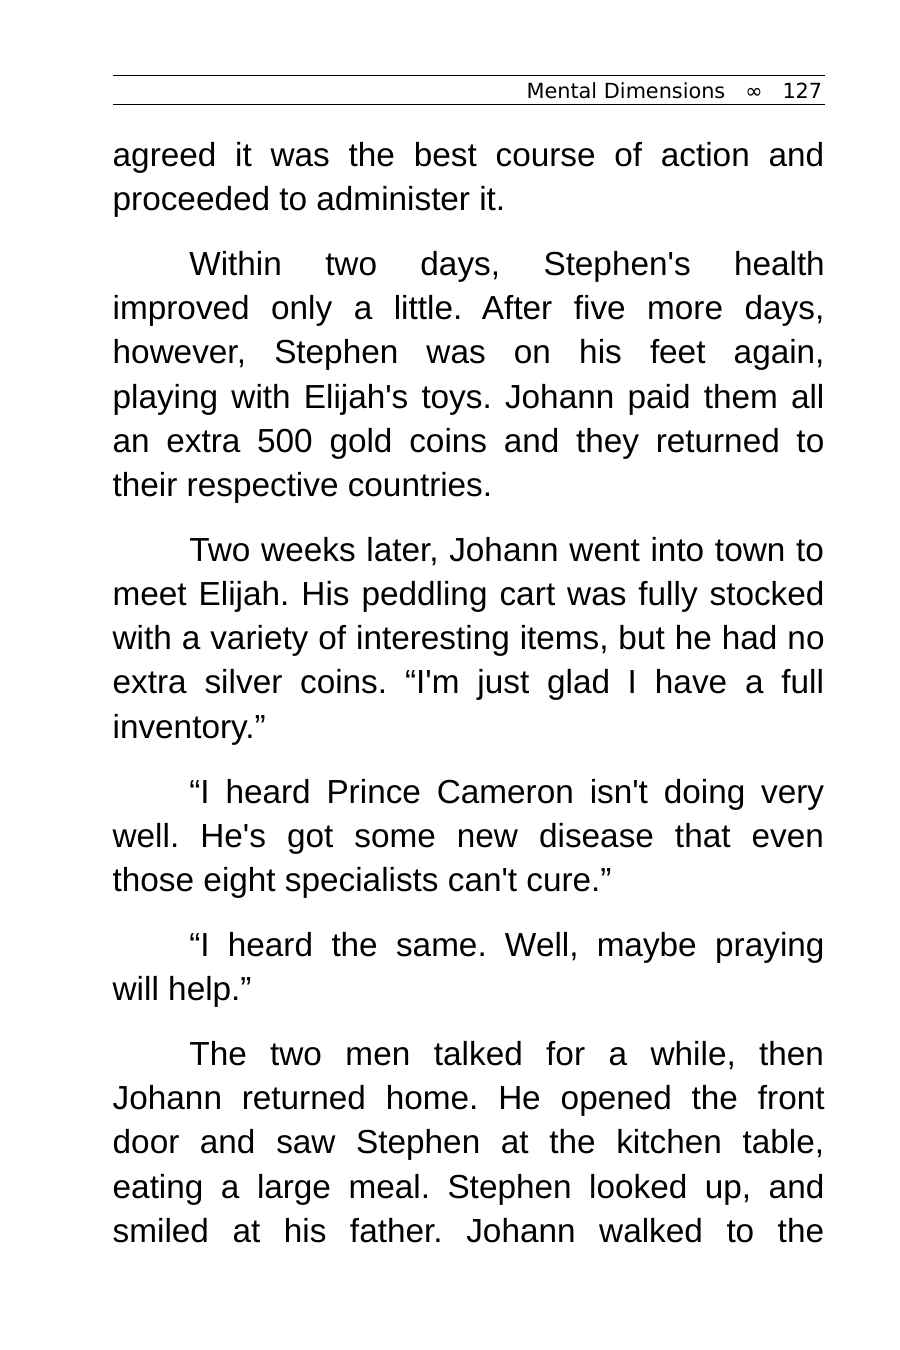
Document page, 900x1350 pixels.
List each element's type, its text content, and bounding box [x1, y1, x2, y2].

text “I heard the same. Well, maybe praying will help.” [112, 925, 825, 1008]
text The two men talked for a while, then Johann returned home. He opened the front door and saw Stephen at the kitchen table, eating a large meal. Stephen looked up, and smiled at his father. Johann walked to the [112, 1034, 825, 1249]
text “I heard Prince Cameron isn't doing very well. He's got some new disease that even those eight specialists can't cure.” [112, 772, 825, 898]
text Within two days, Stephen's health improved only a little. After five more days, however, Stephen was on his feet again, playing with Elijah's toys. Johann paid them all an extra 500 gold coins and they returned to their respective countries. [112, 244, 825, 503]
text agreed it was the best course of action and proceeded to administer it. [112, 135, 825, 218]
text Two weeks later, Johann went into town to meet Elijah. His peddling cart was fully stocked with a variety of interesting items, but he had no extra silver coins. “I'm just glad I have a full inventory.” [112, 530, 825, 745]
